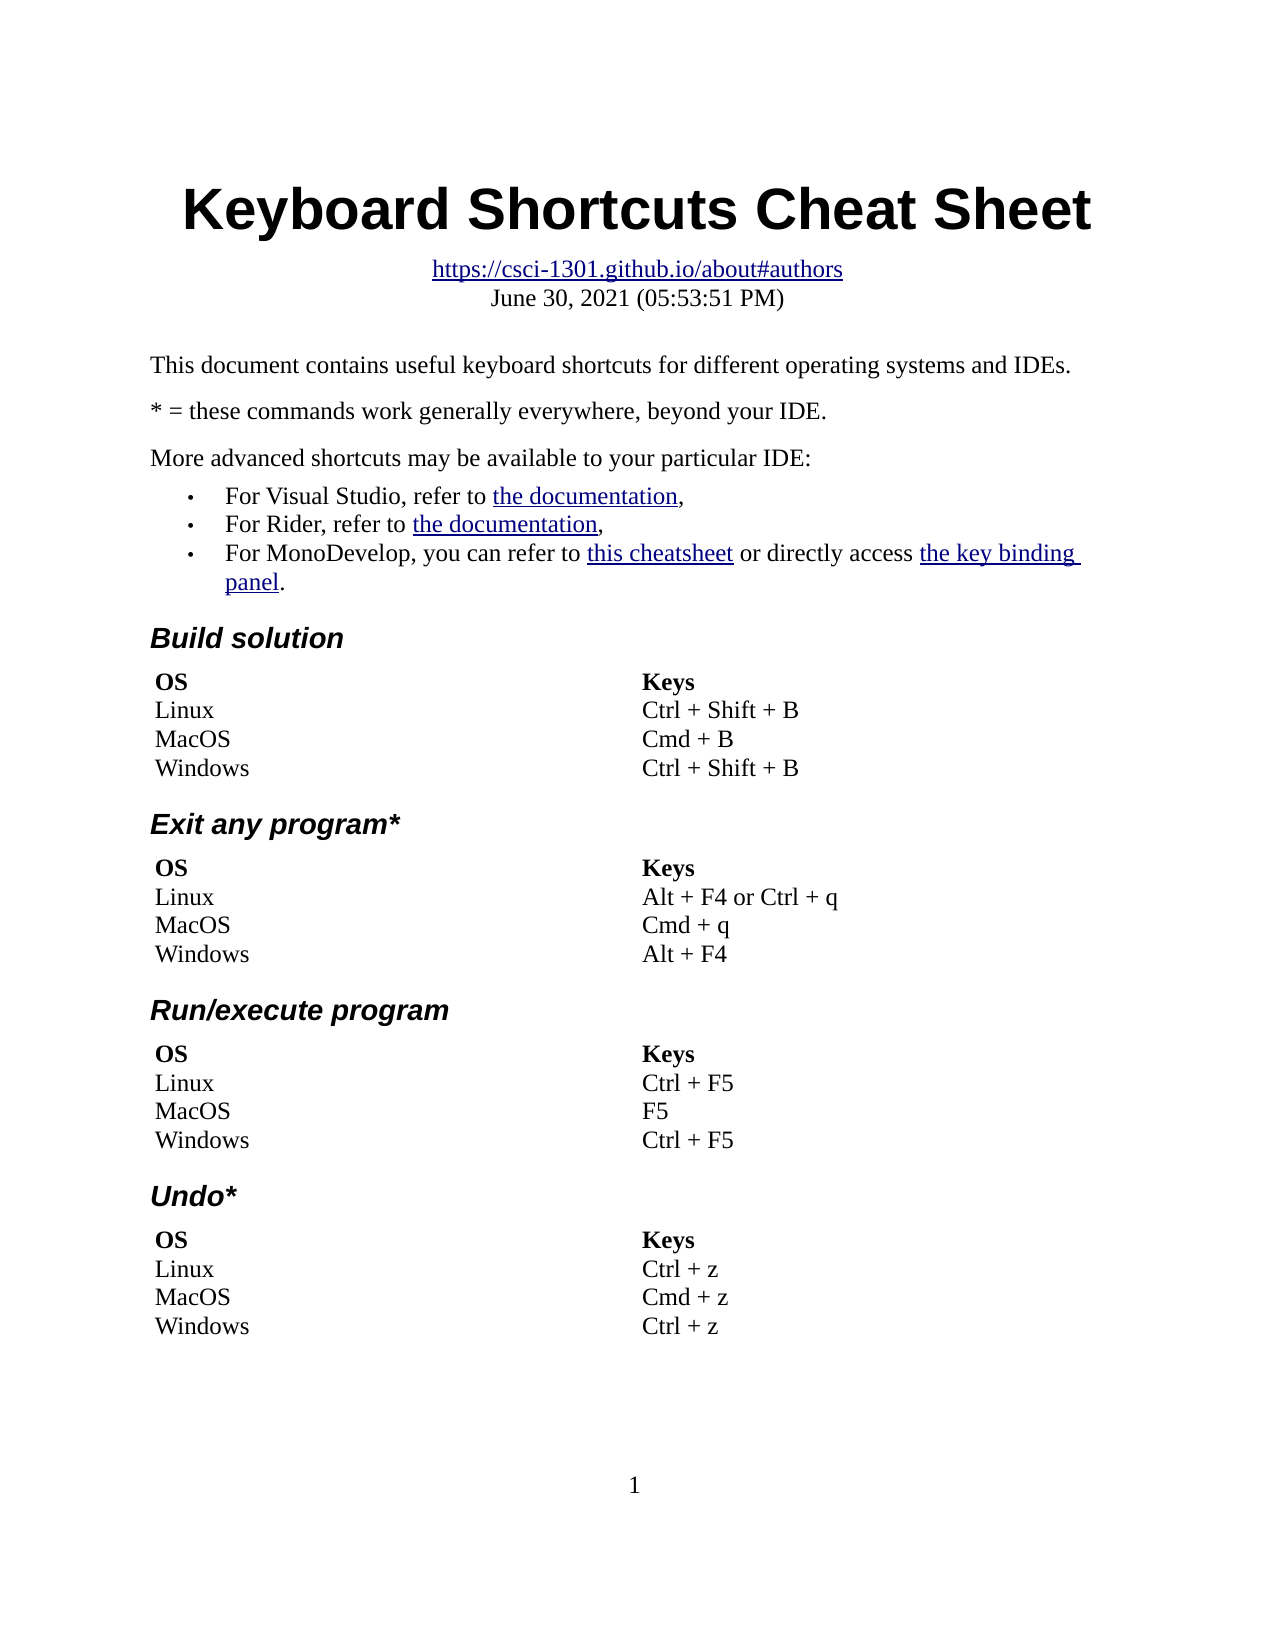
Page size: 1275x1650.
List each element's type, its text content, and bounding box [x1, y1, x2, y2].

table_cell Ctrl + Shift + B [638, 753, 1125, 782]
table_cell MacOS [150, 1096, 637, 1125]
subtitle Exit any program* [150, 807, 1125, 840]
table_cell MacOS [150, 724, 637, 753]
text June 30, 2021 (05:53:51 PM) [150, 283, 1125, 312]
table_cell Windows [150, 1125, 637, 1154]
text More advanced shortcuts may be available to your particular IDE: [150, 443, 1125, 472]
table_cell Linux [150, 696, 637, 724]
table_cell Alt + F4 [638, 939, 1125, 968]
table_cell Alt + F4 or Ctrl + q [638, 882, 1125, 910]
table_cell Ctrl + Shift + B [638, 696, 1125, 724]
table_cell Windows [150, 1311, 637, 1340]
table_cell MacOS [150, 1283, 637, 1311]
table_cell Windows [150, 939, 637, 968]
table_header OS [150, 667, 637, 696]
subtitle Build solution [150, 621, 1125, 654]
list For MonoDevelop, you can refer to this cheatsheet or directly access the key binding panel. [187, 538, 1125, 596]
table_cell Linux [150, 882, 637, 910]
table_cell Ctrl + z [638, 1254, 1125, 1282]
table_cell Linux [150, 1254, 637, 1282]
table_cell Cmd + z [638, 1283, 1125, 1311]
table_header OS [150, 1039, 637, 1068]
list For Visual Studio, refer to the documentation, [187, 481, 1125, 509]
table_header Keys [638, 1225, 1125, 1254]
table_cell F5 [638, 1096, 1125, 1125]
table_header Keys [638, 853, 1125, 882]
table_cell Linux [150, 1068, 637, 1096]
table_header Keys [638, 667, 1125, 696]
table_cell Cmd + B [638, 724, 1125, 753]
text * = these commands work generally everywhere, beyond your IDE. [150, 396, 1125, 425]
table_cell Ctrl + F5 [638, 1125, 1125, 1154]
table_cell MacOS [150, 910, 637, 939]
table_cell Ctrl + F5 [638, 1068, 1125, 1096]
subtitle Run/execute program [150, 993, 1125, 1026]
table_header OS [150, 853, 637, 882]
text https://csci-1301.github.io/about#authors [150, 254, 1125, 283]
table_cell Cmd + q [638, 910, 1125, 939]
table_header Keys [638, 1039, 1125, 1068]
subtitle Undo* [150, 1179, 1125, 1212]
table_cell Ctrl + z [638, 1311, 1125, 1340]
table_cell Windows [150, 753, 637, 782]
text This document contains useful keyboard shortcuts for different operating systems and IDEs. [150, 350, 1125, 378]
list For Rider, refer to the documentation, [187, 509, 1125, 538]
table_header OS [150, 1225, 637, 1254]
title Keyboard Shortcuts Cheat Sheet [150, 175, 1125, 242]
